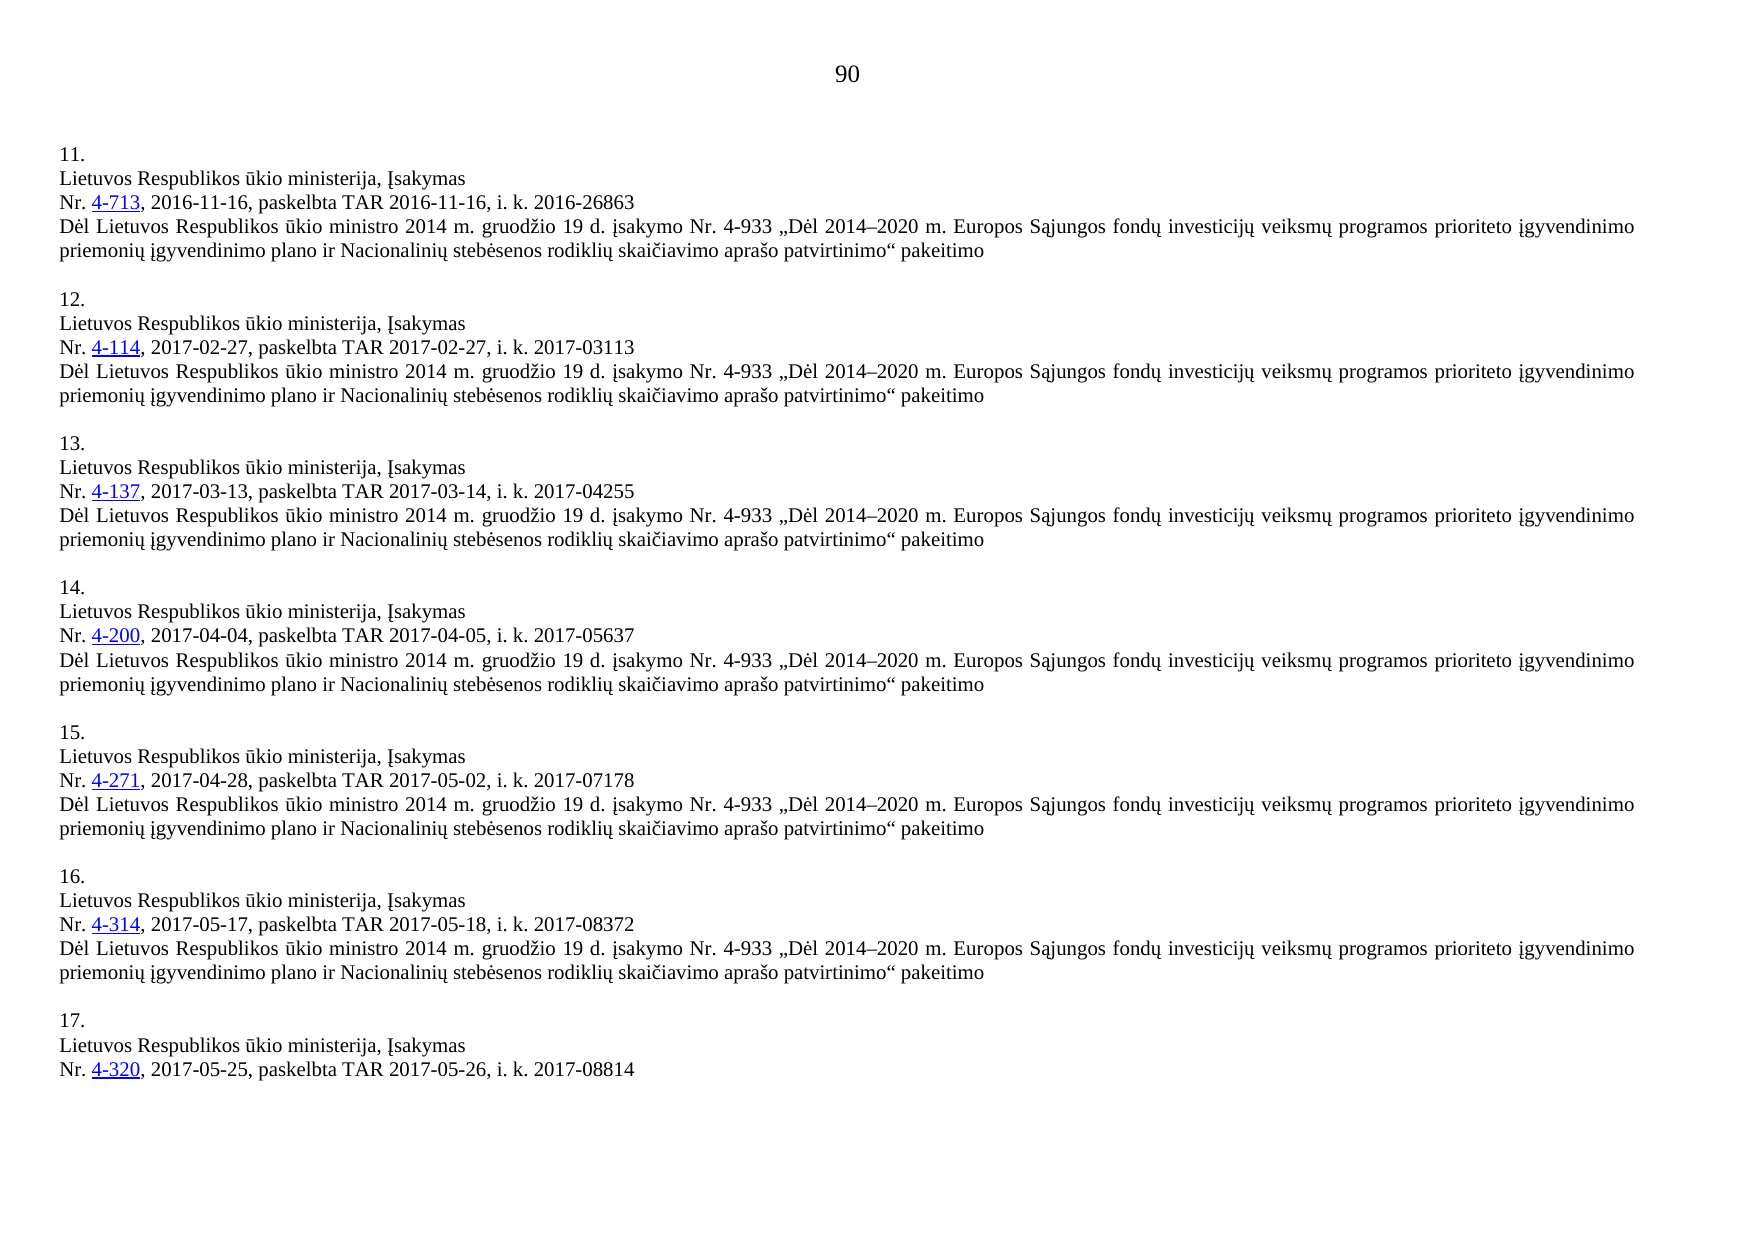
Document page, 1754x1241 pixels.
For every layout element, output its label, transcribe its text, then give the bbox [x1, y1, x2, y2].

text Dėl Lietuvos Respublikos ūkio ministro 2014 m. gruodžio 19 d. įsakymo Nr. 4-933 „Dėl 2014–2020 m. Europos Sąjungos fondų investicijų veiksmų programos prioriteto įgyvendinimo priemonių įgyvendinimo plano ir Nacionalinių stebėsenos rodiklių skaičiavimo aprašo patvirtinimo“ pakeitimo [59, 359, 1636, 407]
text Nr. 4-271, 2017-04-28, paskelbta TAR 2017-05-02, i. k. 2017-07178 [59, 768, 1636, 792]
text Nr. 4-114, 2017-02-27, paskelbta TAR 2017-02-27, i. k. 2017-03113 [59, 335, 1636, 359]
text Lietuvos Respublikos ūkio ministerija, Įsakymas [59, 599, 1636, 623]
text 12. [59, 287, 1636, 311]
text 17. [59, 1008, 1636, 1032]
text Nr. 4-713, 2016-11-16, paskelbta TAR 2016-11-16, i. k. 2016-26863 [59, 190, 1636, 214]
text 13. [59, 431, 1636, 455]
text 16. [59, 864, 1636, 888]
text Lietuvos Respublikos ūkio ministerija, Įsakymas [59, 744, 1636, 768]
text Lietuvos Respublikos ūkio ministerija, Įsakymas [59, 166, 1636, 190]
text Dėl Lietuvos Respublikos ūkio ministro 2014 m. gruodžio 19 d. įsakymo Nr. 4-933 „Dėl 2014–2020 m. Europos Sąjungos fondų investicijų veiksmų programos prioriteto įgyvendinimo priemonių įgyvendinimo plano ir Nacionalinių stebėsenos rodiklių skaičiavimo aprašo patvirtinimo“ pakeitimo [59, 936, 1636, 984]
text Dėl Lietuvos Respublikos ūkio ministro 2014 m. gruodžio 19 d. įsakymo Nr. 4-933 „Dėl 2014–2020 m. Europos Sąjungos fondų investicijų veiksmų programos prioriteto įgyvendinimo priemonių įgyvendinimo plano ir Nacionalinių stebėsenos rodiklių skaičiavimo aprašo patvirtinimo“ pakeitimo [59, 792, 1636, 840]
text 11. [59, 142, 1636, 166]
text Nr. 4-137, 2017-03-13, paskelbta TAR 2017-03-14, i. k. 2017-04255 [59, 479, 1636, 503]
text Dėl Lietuvos Respublikos ūkio ministro 2014 m. gruodžio 19 d. įsakymo Nr. 4-933 „Dėl 2014–2020 m. Europos Sąjungos fondų investicijų veiksmų programos prioriteto įgyvendinimo priemonių įgyvendinimo plano ir Nacionalinių stebėsenos rodiklių skaičiavimo aprašo patvirtinimo“ pakeitimo [59, 503, 1636, 551]
text 14. [59, 575, 1636, 599]
text Lietuvos Respublikos ūkio ministerija, Įsakymas [59, 1032, 1636, 1057]
text Lietuvos Respublikos ūkio ministerija, Įsakymas [59, 455, 1636, 479]
text Dėl Lietuvos Respublikos ūkio ministro 2014 m. gruodžio 19 d. įsakymo Nr. 4-933 „Dėl 2014–2020 m. Europos Sąjungos fondų investicijų veiksmų programos prioriteto įgyvendinimo priemonių įgyvendinimo plano ir Nacionalinių stebėsenos rodiklių skaičiavimo aprašo patvirtinimo“ pakeitimo [59, 647, 1636, 696]
text Lietuvos Respublikos ūkio ministerija, Įsakymas [59, 888, 1636, 912]
text Nr. 4-314, 2017-05-17, paskelbta TAR 2017-05-18, i. k. 2017-08372 [59, 912, 1636, 936]
text 15. [59, 720, 1636, 744]
text Dėl Lietuvos Respublikos ūkio ministro 2014 m. gruodžio 19 d. įsakymo Nr. 4-933 „Dėl 2014–2020 m. Europos Sąjungos fondų investicijų veiksmų programos prioriteto įgyvendinimo priemonių įgyvendinimo plano ir Nacionalinių stebėsenos rodiklių skaičiavimo aprašo patvirtinimo“ pakeitimo [59, 214, 1636, 262]
text Nr. 4-320, 2017-05-25, paskelbta TAR 2017-05-26, i. k. 2017-08814 [59, 1057, 1636, 1081]
text Nr. 4-200, 2017-04-04, paskelbta TAR 2017-04-05, i. k. 2017-05637 [59, 623, 1636, 647]
text Lietuvos Respublikos ūkio ministerija, Įsakymas [59, 311, 1636, 335]
